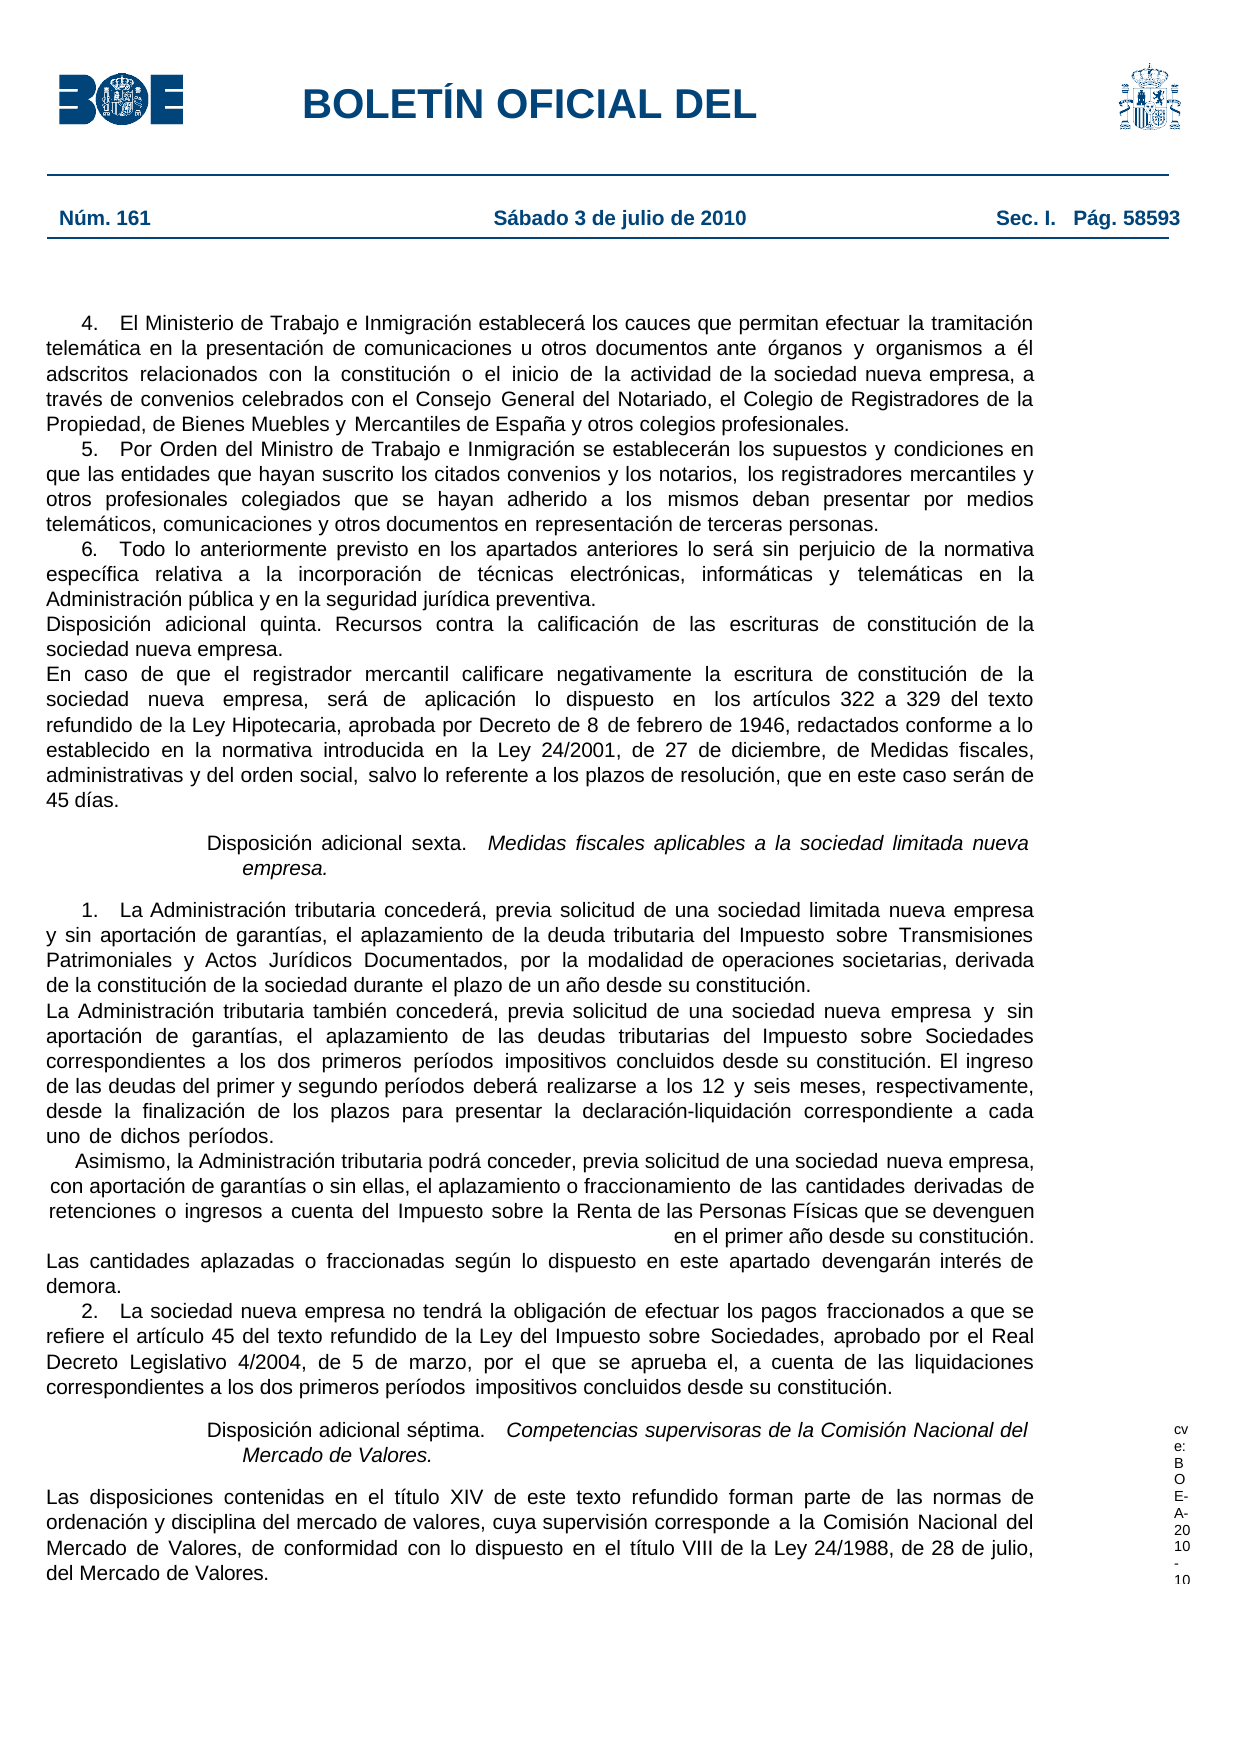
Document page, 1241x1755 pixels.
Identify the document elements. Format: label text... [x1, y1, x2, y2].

list La sociedad nueva empresa no tendrá la obligación de efectuar los pagos fraccionados a que se refiere el artículo 45 del texto refundido de la Ley del Impuesto sobre Sociedades, aprobado por el Real Decreto Legislativo 4/2004, de 5 de marzo, por el que se aprueba el, a cuenta de las liquidaciones correspondientes a los dos primeros períodos impositivos concluidos desde su constitución. [46, 1299, 1034, 1399]
text Disposición adicional séptima. Competencias supervisoras de la Comisión Nacional del Mercado de Valores. [207, 1417, 1034, 1466]
text Asimismo, la Administración tributaria podrá conceder, previa solicitud de una sociedad nueva empresa, con aportación de garantías o sin ellas, el aplazamiento o fraccionamiento de las cantidades derivadas de retenciones o ingresos a cuenta del Impuesto sobre la Renta de las Personas Físicas que se devenguen en el primer año desde su constitución. [46, 1149, 1034, 1248]
subtitle Núm. 161 Sábado 3 de julio de 2010 Sec. I. Pág. 58593 [59, 205, 1195, 229]
list Todo lo anteriormente previsto en los apartados anteriores lo será sin perjuicio de la normativa específica relativa a la incorporación de técnicas electrónicas, informáticas y telemáticas en la Administración pública y en la seguridad jurídica preventiva. [46, 537, 1034, 611]
list La Administración tributaria concederá, previa solicitud de una sociedad limitada nueva empresa y sin aportación de garantías, el aplazamiento de la deuda tributaria del Impuesto sobre Transmisiones Patrimoniales y Actos Jurídicos Documentados, por la modalidad de operaciones societarias, derivada de la constitución de la sociedad durante el plazo de un año desde su constitución. [46, 898, 1034, 997]
text Las disposiciones contenidas en el título XIV de este texto refundido forman parte de las normas de ordenación y disciplina del mercado de valores, cuya supervisión corresponde a la Comisión Nacional del Mercado de Valores, de conformidad con lo dispuesto en el título VIII de la Ley 24/1988, de 28 de julio, del Mercado de Valores. [46, 1485, 1034, 1584]
list El Ministerio de Trabajo e Inmigración establecerá los cauces que permitan efectuar la tramitación telemática en la presentación de comunicaciones u otros documentos ante órganos y organismos a él adscritos relacionados con la constitución o el inicio de la actividad de la sociedad nueva empresa, a través de convenios celebrados con el Consejo General del Notariado, el Colegio de Registradores de la Propiedad, de Bienes Muebles y Mercantiles de España y otros colegios profesionales. [46, 311, 1034, 436]
text Las cantidades aplazadas o fraccionadas según lo dispuesto en este apartado devengarán interés de demora. [46, 1249, 1034, 1298]
text La Administración tributaria también concederá, previa solicitud de una sociedad nueva empresa y sin aportación de garantías, el aplazamiento de las deudas tributarias del Impuesto sobre Sociedades correspondientes a los dos primeros períodos impositivos concluidos desde su constitución. El ingreso de las deudas del primer y segundo períodos deberá realizarse a los 12 y seis meses, respectivamente, desde la finalización de los plazos para presentar la declaración-liquidación correspondiente a cada uno de dichos períodos. [46, 998, 1034, 1148]
text En caso de que el registrador mercantil calificare negativamente la escritura de constitución de la sociedad nueva empresa, será de aplicación lo dispuesto en los artículos 322 a 329 del texto refundido de la Ley Hipotecaria, aprobada por Decreto de 8 de febrero de 1946, redactados conforme a lo establecido en la normativa introducida en la Ley 24/2001, de 27 de diciembre, de Medidas fiscales, administrativas y del orden social, salvo lo referente a los plazos de resolución, que en este caso serán de 45 días. [46, 662, 1034, 812]
text Disposición adicional quinta. Recursos contra la calificación de las escrituras de constitución de la sociedad nueva empresa. [46, 612, 1034, 661]
text Disposición adicional sexta. Medidas fiscales aplicables a la sociedad limitada nueva empresa. [207, 830, 1034, 879]
list Por Orden del Ministro de Trabajo e Inmigración se establecerán los supuestos y condiciones en que las entidades que hayan suscrito los citados convenios y los notarios, los registradores mercantiles y otros profesionales colegiados que se hayan adherido a los mismos deban presentar por medios telemáticos, comunicaciones y otros documentos en representación de terceras personas. [46, 437, 1034, 536]
text cve: BOE-A-2010-10544 [1174, 1421, 1191, 1583]
